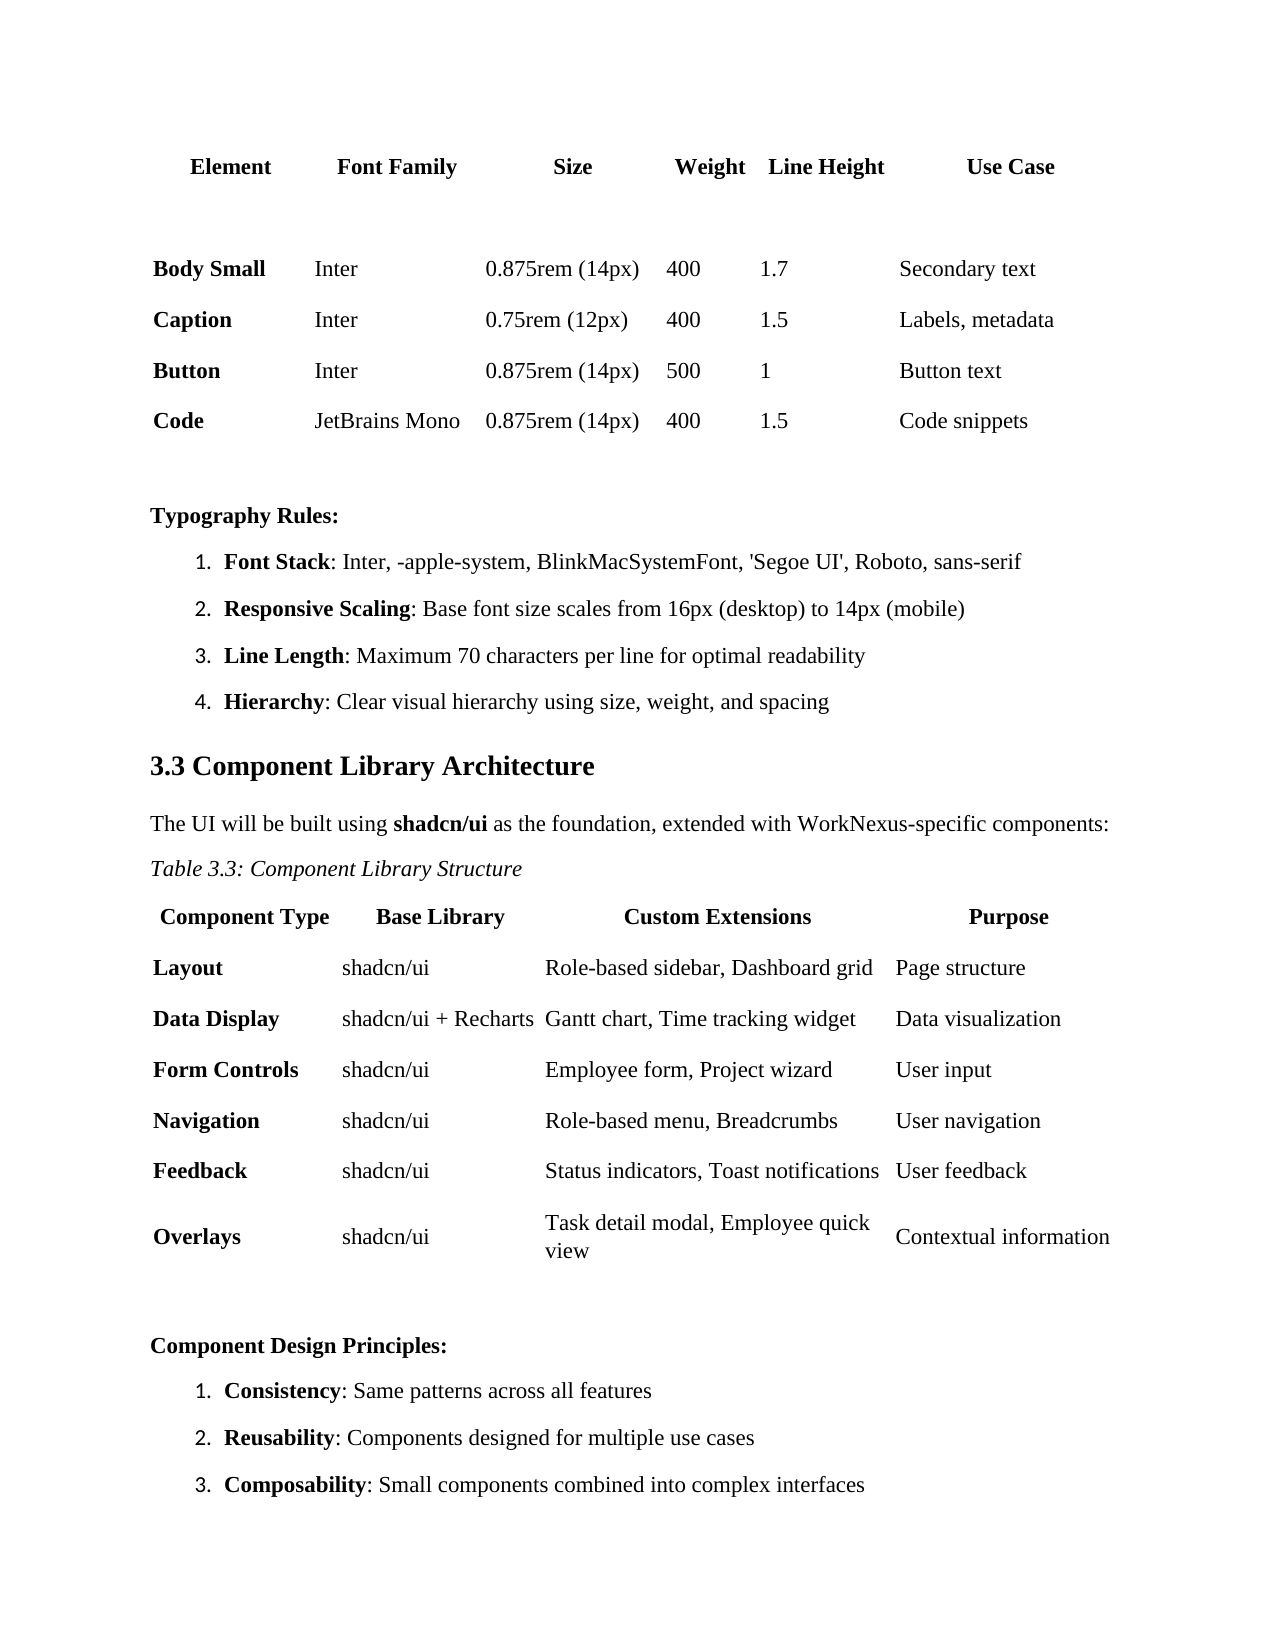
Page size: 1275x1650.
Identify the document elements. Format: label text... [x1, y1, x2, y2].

table_cell JetBrains Mono [311, 405, 482, 456]
list Reusability: Components designed for multiple use cases [194, 1423, 1125, 1451]
table_cell [663, 201, 757, 252]
table_cell 0.875rem (14px) [483, 354, 663, 405]
table_header Element [150, 150, 311, 201]
table_cell shadcn/ui [339, 1104, 542, 1155]
list Hierarchy: Clear visual hierarchy using size, weight, and spacing [194, 687, 1125, 716]
table_cell shadcn/ui [339, 1155, 542, 1206]
table_header Line Height [757, 150, 896, 201]
table_cell Gantt chart, Time tracking widget [542, 1002, 892, 1053]
table_cell Role-based menu, Breadcrumbs [542, 1104, 892, 1155]
table_cell [311, 201, 482, 252]
table_cell Secondary text [896, 252, 1125, 303]
text Typography Rules: [150, 502, 1125, 529]
table_cell 500 [663, 354, 757, 405]
table_cell Code [150, 405, 311, 456]
list Consistency: Same patterns across all features [194, 1377, 1125, 1404]
table_cell Role-based sidebar, Dashboard grid [542, 951, 892, 1002]
table_cell Data Display [150, 1002, 339, 1053]
table_cell 0.875rem (14px) [483, 405, 663, 456]
list Composability: Small components combined into complex interfaces [194, 1470, 1125, 1498]
table_cell User feedback [893, 1155, 1125, 1206]
table_header Purpose [893, 900, 1125, 951]
table_cell Inter [311, 252, 482, 303]
table_cell Navigation [150, 1104, 339, 1155]
table_cell 1.5 [757, 303, 896, 354]
table_cell Data visualization [893, 1002, 1125, 1053]
table_header Use Case [896, 150, 1125, 201]
table_cell Status indicators, Toast notifications [542, 1155, 892, 1206]
table_cell Inter [311, 303, 482, 354]
table_cell Layout [150, 951, 339, 1002]
table_cell Labels, metadata [896, 303, 1125, 354]
table_header Base Library [339, 900, 542, 951]
text Component Design Principles: [150, 1332, 1125, 1358]
table_cell shadcn/ui [339, 1053, 542, 1104]
table_cell 1.7 [757, 252, 896, 303]
table_cell [150, 201, 311, 252]
table_cell 400 [663, 405, 757, 456]
table_cell 400 [663, 252, 757, 303]
table_cell Employee form, Project wizard [542, 1053, 892, 1104]
table_cell Feedback [150, 1155, 339, 1206]
table_cell Body Small [150, 252, 311, 303]
text Table 3.3: Component Library Structure [150, 855, 1125, 882]
table_cell Button [150, 354, 311, 405]
table_header Font Family [311, 150, 482, 201]
list Responsive Scaling: Base font size scales from 16px (desktop) to 14px (mobile) [194, 594, 1125, 622]
list Font Stack: Inter, -apple-system, BlinkMacSystemFont, 'Segoe UI', Roboto, sans-serif [194, 547, 1125, 575]
table_cell Overlays [150, 1206, 339, 1285]
table_header Component Type [150, 900, 339, 951]
table_cell User navigation [893, 1104, 1125, 1155]
table_header Size [483, 150, 663, 201]
table_cell Task detail modal, Employee quick view [542, 1206, 892, 1285]
subtitle 3.3 Component Library Architecture [150, 749, 1125, 781]
text The UI will be built using shadcn/ui as the foundation, extended with WorkNexus-specific components: [150, 810, 1125, 837]
table_header Custom Extensions [542, 900, 892, 951]
table_cell User input [893, 1053, 1125, 1104]
list Line Length: Maximum 70 characters per line for optimal readability [194, 641, 1125, 669]
table_cell Caption [150, 303, 311, 354]
table_cell shadcn/ui + Recharts [339, 1002, 542, 1053]
table_cell shadcn/ui [339, 1206, 542, 1285]
table_cell [896, 201, 1125, 252]
table_cell 400 [663, 303, 757, 354]
table_cell 0.75rem (12px) [483, 303, 663, 354]
table_cell shadcn/ui [339, 951, 542, 1002]
table_cell Page structure [893, 951, 1125, 1002]
table_cell 1.5 [757, 405, 896, 456]
table_cell Inter [311, 354, 482, 405]
table_cell [483, 201, 663, 252]
table_cell [757, 201, 896, 252]
table_cell 1 [757, 354, 896, 405]
table_cell 0.875rem (14px) [483, 252, 663, 303]
table_cell Code snippets [896, 405, 1125, 456]
table_cell Form Controls [150, 1053, 339, 1104]
table_cell Button text [896, 354, 1125, 405]
table_header Weight [663, 150, 757, 201]
table_cell Contextual information [893, 1206, 1125, 1285]
